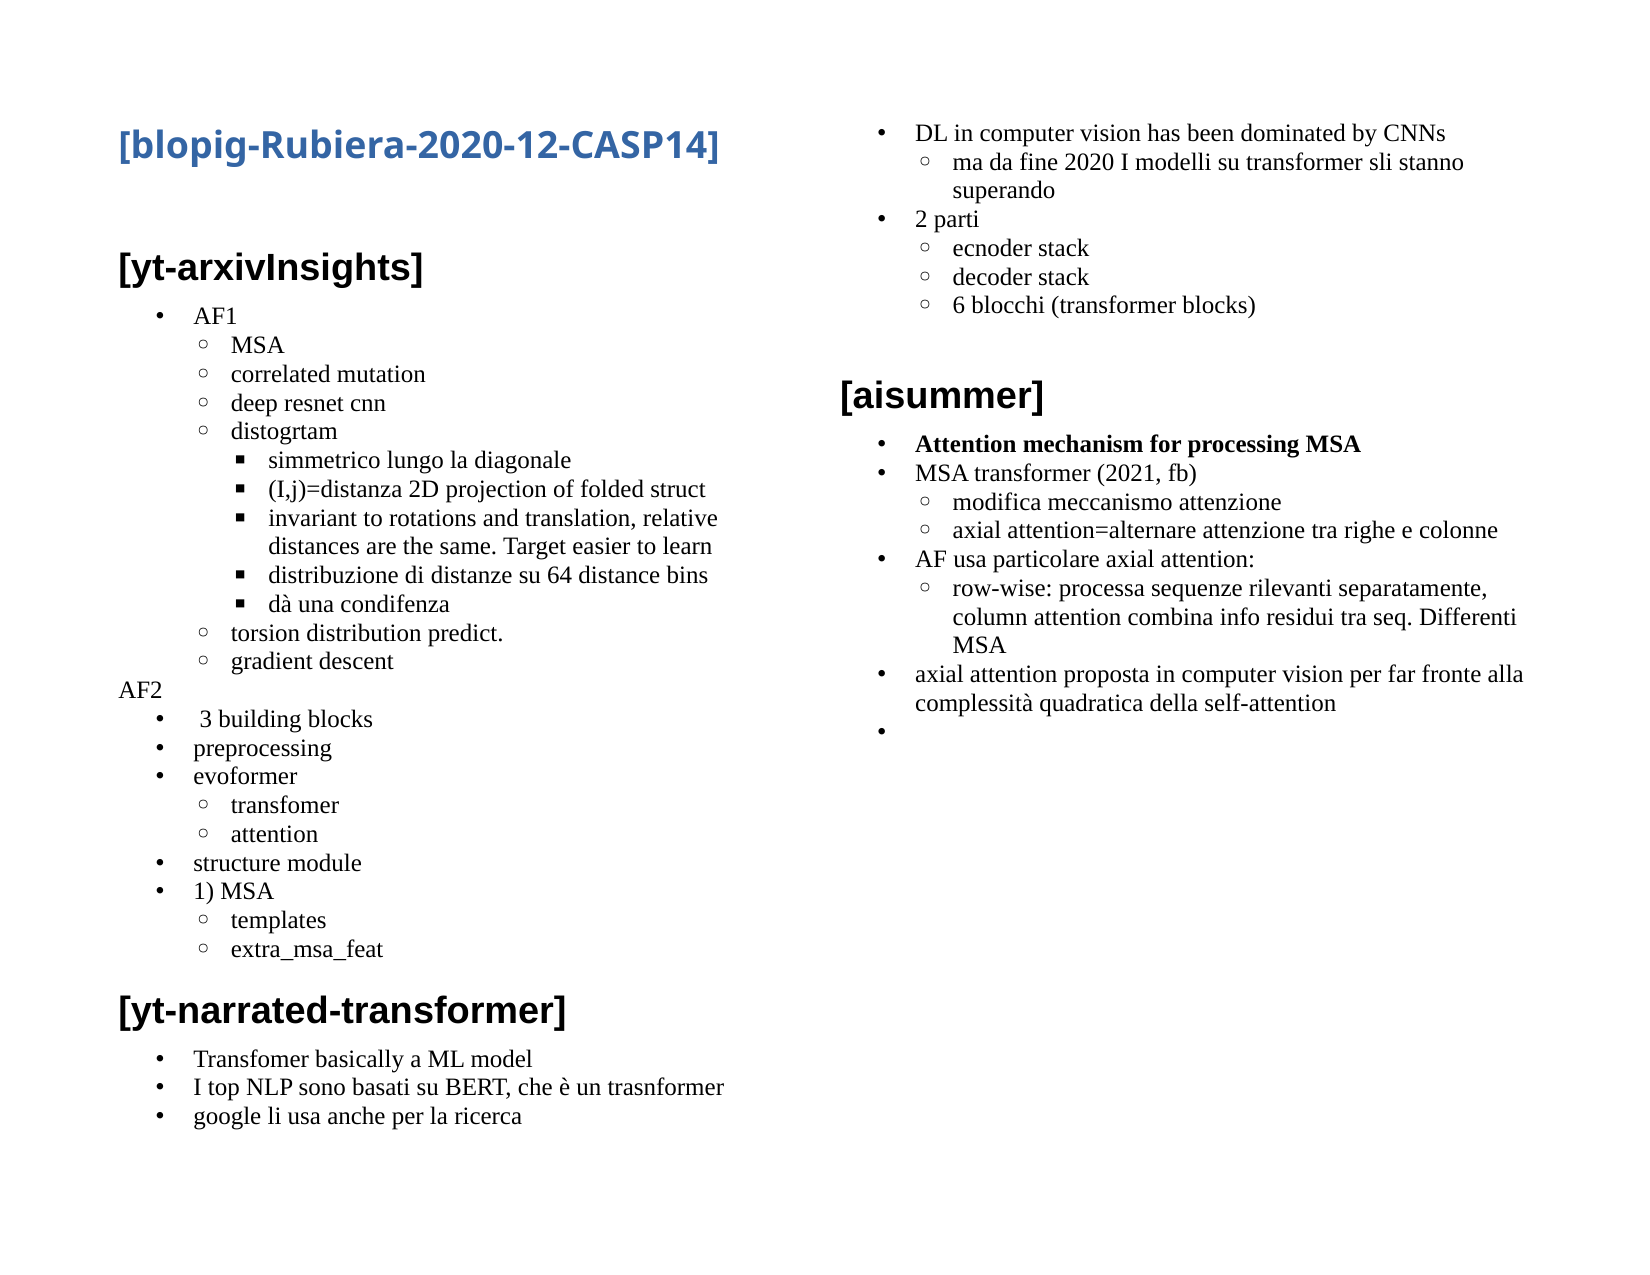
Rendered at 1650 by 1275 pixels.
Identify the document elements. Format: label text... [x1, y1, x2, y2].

list axial attention=alternare attenzione tra righe e colonne [915, 516, 1532, 544]
list distogrtam [193, 416, 810, 445]
list I top NLP sono basati su BERT, che è un trasnformer [156, 1072, 810, 1101]
list modifica meccanismo attenzione [915, 487, 1532, 516]
list correlated mutation [193, 359, 810, 388]
list preprocessing [156, 733, 810, 761]
list Transfomer basically a ML model [156, 1044, 810, 1072]
list distribuzione di distanze su 64 distance bins [231, 560, 810, 589]
list ma da fine 2020 I modelli su transformer sli stanno superando [915, 147, 1532, 204]
list 1) MSA [156, 876, 810, 905]
list torsion distribution predict. [193, 618, 810, 646]
subtitle [yt-narrated-transformer] [118, 988, 810, 1031]
text [blopig-Rubiera-2020-12-CASP14] [118, 118, 810, 169]
list invariant to rotations and translation, relative distances are the same. Target easier to learn [231, 503, 810, 560]
list ecnoder stack [915, 233, 1532, 262]
list AF usa particolare axial attention: [877, 544, 1532, 573]
list MSA transformer (2021, fb) [877, 458, 1532, 487]
list gradient descent [193, 646, 810, 675]
list deep resnet cnn [193, 388, 810, 416]
list simmetrico lungo la diagonale [231, 445, 810, 474]
list AF1 [156, 301, 810, 330]
list axial attention proposta in computer vision per far fronte alla complessità quadratica della self-attention [877, 659, 1532, 717]
list extra_msa_feat [193, 934, 810, 963]
list Attention mechanism for processing MSA [877, 429, 1532, 458]
list dà una condifenza [231, 589, 810, 618]
list templates [193, 905, 810, 934]
subtitle [yt-arxivInsights] [118, 245, 810, 289]
list google li usa anche per la ricerca [156, 1101, 810, 1130]
list decoder stack [915, 262, 1532, 291]
list transfomer [193, 790, 810, 819]
list row-wise: processa sequenze rilevanti separatamente, column attention combina info residui tra seq. Differenti MSA [915, 573, 1532, 659]
list 3 building blocks [156, 704, 810, 733]
subtitle [aisummer] [840, 373, 1532, 417]
list evoformer [156, 761, 810, 790]
list MSA [193, 330, 810, 359]
list structure module [156, 848, 810, 876]
list (I,j)=distanza 2D projection of folded struct [231, 474, 810, 503]
list DL in computer vision has been dominated by CNNs [877, 118, 1532, 147]
list attention [193, 819, 810, 848]
list 6 blocchi (transformer blocks) [915, 291, 1532, 319]
list 2 parti [877, 204, 1532, 233]
text AF2 [118, 675, 810, 704]
